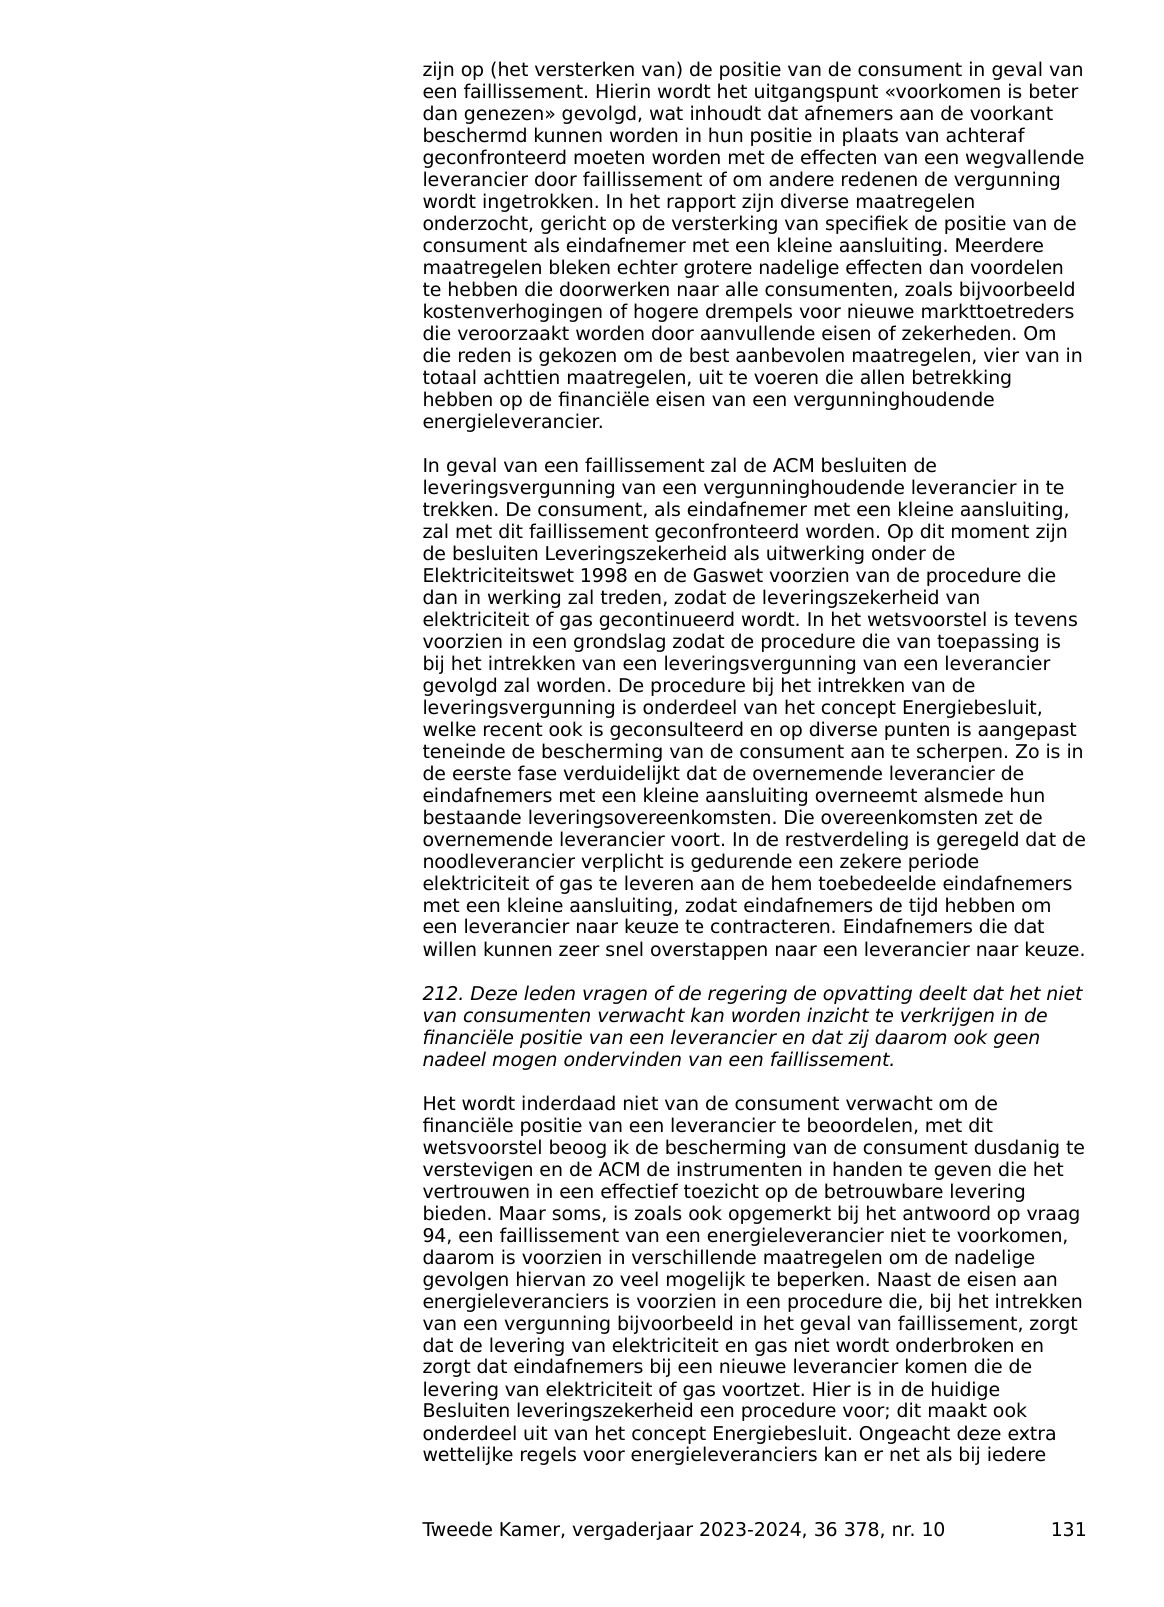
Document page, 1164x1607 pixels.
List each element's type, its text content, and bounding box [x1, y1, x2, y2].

text Het wordt inderdaad niet van de consument verwacht om de financiële positie van een leverancier te beoordelen, met dit wetsvoorstel beoog ik de bescherming van de consument dusdanig te verstevigen en de ACM de instrumenten in handen te geven die het vertrouwen in een effectief toezicht op de betrouwbare levering bieden. Maar soms, is zoals ook opgemerkt bij het antwoord op vraag 94, een faillissement van een energieleverancier niet te voorkomen, daarom is voorzien in verschillende maatregelen om de nadelige gevolgen hiervan zo veel mogelijk te beperken. Naast de eisen aan energieleveranciers is voorzien in een procedure die, bij het intrekken van een vergunning bijvoorbeeld in het geval van faillissement, zorgt dat de levering van elektriciteit en gas niet wordt onderbroken en zorgt dat eindafnemers bij een nieuwe leverancier komen die de levering van elektriciteit of gas voortzet. Hier is in de huidige Besluiten leveringszekerheid een procedure voor; dit maakt ook onderdeel uit van het concept Energiebesluit. Ongeacht deze extra wettelijke regels voor energieleveranciers kan er net als bij iedere [422, 1093, 1087, 1466]
text zijn op (het versterken van) de positie van de consument in geval van een faillissement. Hierin wordt het uitgangspunt «voorkomen is beter dan genezen» gevolgd, wat inhoudt dat afnemers aan de voorkant beschermd kunnen worden in hun positie in plaats van achteraf geconfronteerd moeten worden met de effecten van een wegvallende leverancier door faillissement of om andere redenen de vergunning wordt ingetrokken. In het rapport zijn diverse maatregelen onderzocht, gericht op de versterking van specifiek de positie van de consument als eindafnemer met een kleine aansluiting. Meerdere maatregelen bleken echter grotere nadelige effecten dan voordelen te hebben die doorwerken naar alle consumenten, zoals bijvoorbeeld kostenverhogingen of hogere drempels voor nieuwe markttoetreders die veroorzaakt worden door aanvullende eisen of zekerheden. Om die reden is gekozen om de best aanbevolen maatregelen, vier van in totaal achttien maatregelen, uit te voeren die allen betrekking hebben op de financiële eisen van een vergunninghoudende energieleverancier. [422, 59, 1087, 433]
text In geval van een faillissement zal de ACM besluiten de leveringsvergunning van een vergunninghoudende leverancier in te trekken. De consument, als eindafnemer met een kleine aansluiting, zal met dit faillissement geconfronteerd worden. Op dit moment zijn de besluiten Leveringszekerheid als uitwerking onder de Elektriciteitswet 1998 en de Gaswet voorzien van de procedure die dan in werking zal treden, zodat de leveringszekerheid van elektriciteit of gas gecontinueerd wordt. In het wetsvoorstel is tevens voorzien in een grondslag zodat de procedure die van toepassing is bij het intrekken van een leveringsvergunning van een leverancier gevolgd zal worden. De procedure bij het intrekken van de leveringsvergunning is onderdeel van het concept Energiebesluit, welke recent ook is geconsulteerd en op diverse punten is aangepast teneinde de bescherming van de consument aan te scherpen. Zo is in de eerste fase verduidelijkt dat de overnemende leverancier de eindafnemers met een kleine aansluiting overneemt alsmede hun bestaande leveringsovereenkomsten. Die overeenkomsten zet de overnemende leverancier voort. In de restverdeling is geregeld dat de noodleverancier verplicht is gedurende een zekere periode elektriciteit of gas te leveren aan de hem toebedeelde eindafnemers met een kleine aansluiting, zodat eindafnemers de tijd hebben om een leverancier naar keuze te contracteren. Eindafnemers die dat willen kunnen zeer snel overstappen naar een leverancier naar keuze. [422, 455, 1087, 960]
subtitle 212. Deze leden vragen of de regering de opvatting deelt dat het niet van consumenten verwacht kan worden inzicht te verkrijgen in de financiële positie van een leverancier en dat zij daarom ook geen nadeel mogen ondervinden van een faillissement. [422, 983, 1087, 1071]
